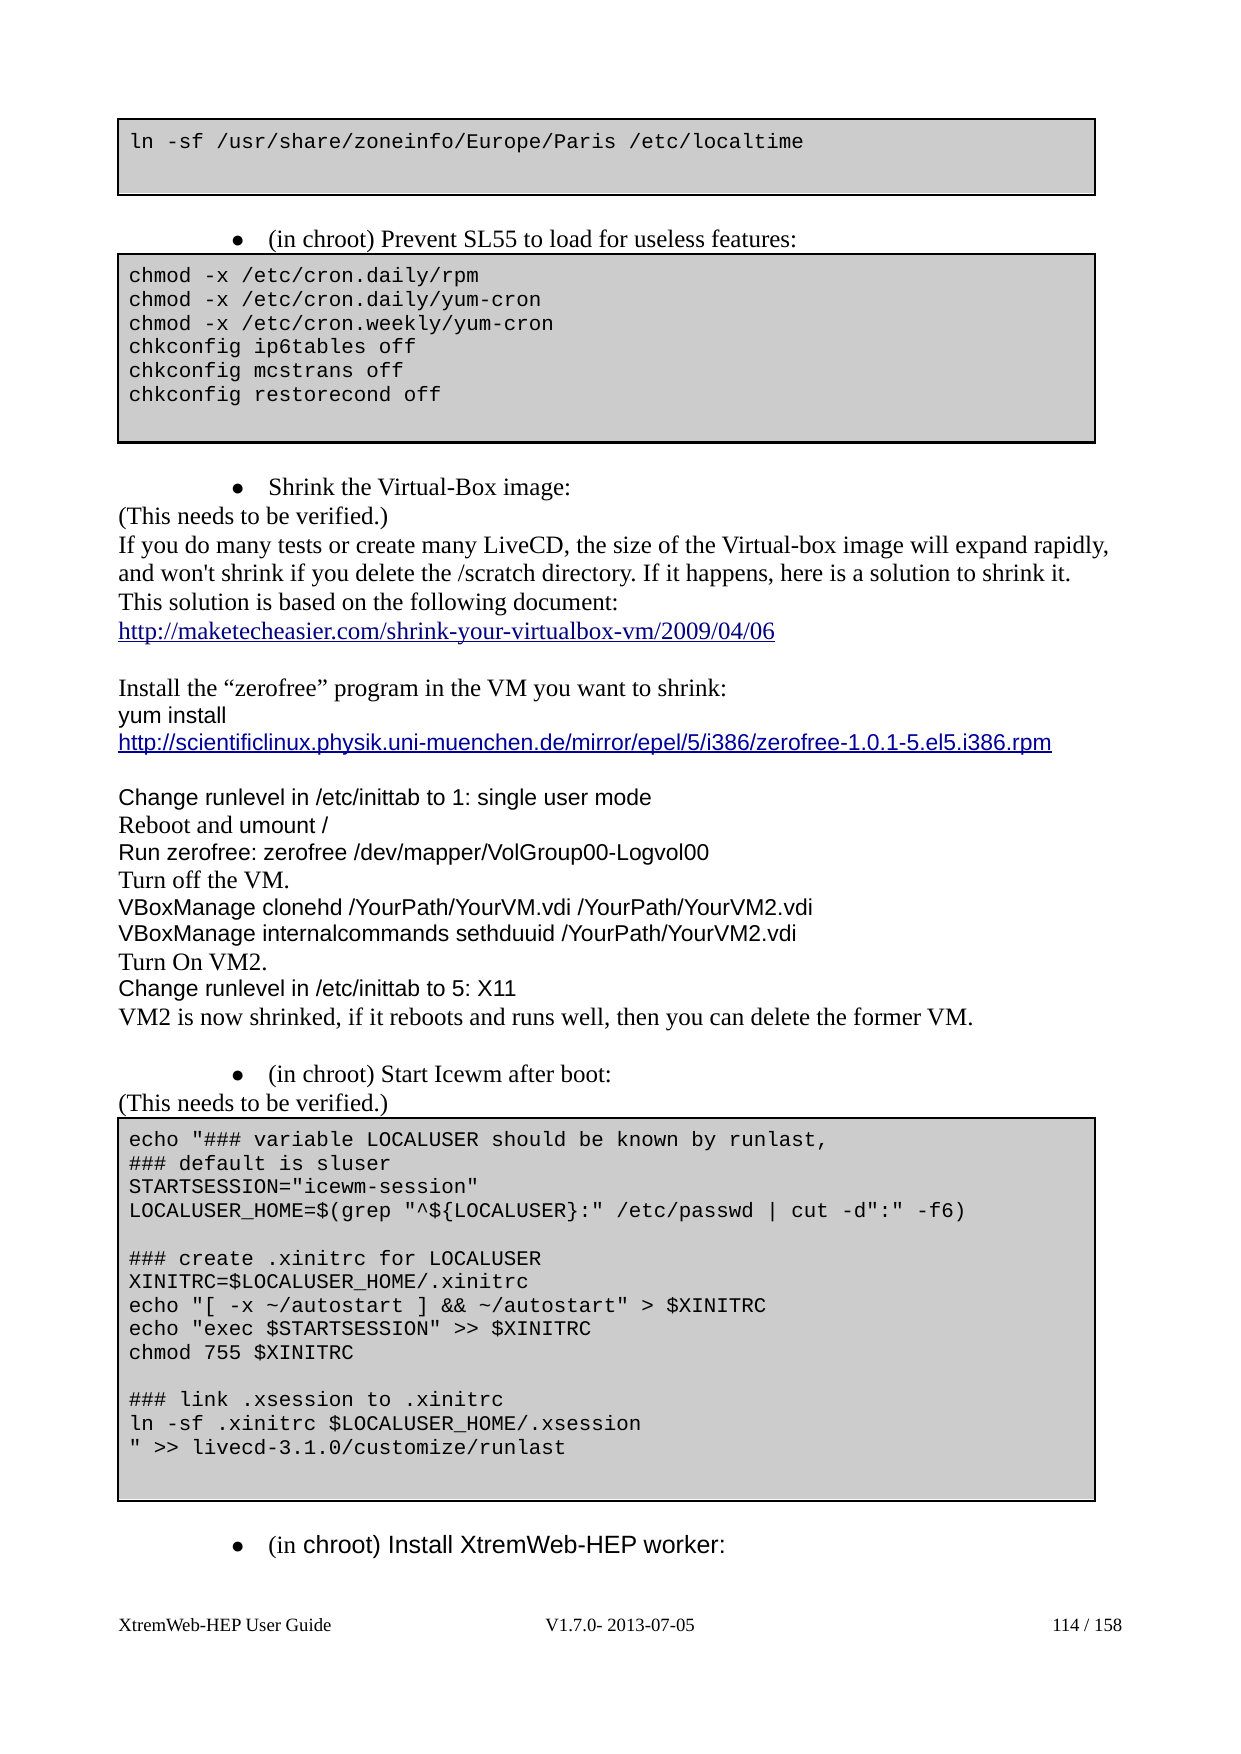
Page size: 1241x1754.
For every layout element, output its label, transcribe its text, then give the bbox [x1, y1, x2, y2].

table_header chmod -x /etc/cron.daily/rpm chmod -x /etc/cron.daily/yum-cron chmod -x /etc/cron.weekly/yum-cron chkconfig ip6tables off chkconfig mcstrans off chkconfig restorecond off [119, 255, 1094, 441]
list (in chroot) Prevent SL55 to load for useless features: [231, 224, 1122, 253]
text yum install http://scientificlinux.physik.uni-muenchen.de/mirror/epel/5/i386/zerofree-1.0.1-5.el5.i386.rpm [118, 702, 1122, 755]
text (This needs to be verified.) If you do many tests or create many LiveCD, the size of the Virtual-box image will expand rapidly, and won't shrink if you delete the /scratch directory. If it happens, here is a solution to shrink it. [118, 501, 1122, 587]
text Change runlevel in /etc/inittab to 5: X11 [118, 975, 1122, 1002]
text VBoxManage clonehd /YourPath/YourVM.vdi /YourPath/YourVM2.vdi [118, 894, 1122, 920]
text Install the “zerofree” program in the VM you want to shrink: [118, 673, 1122, 702]
table_header echo "### variable LOCALUSER should be known by runlast, ### default is sluser STARTSESSION="icewm-session" LOCALUSER_HOME=$(grep "^${LOCALUSER}:" /etc/passwd | cut -d":" -f6) ### create .xinitrc for LOCALUSER XINITRC=$LOCALUSER_HOME/.xinitrc echo "[ -x ~/autostart ] && ~/autostart" > $XINITRC echo "exec $STARTSESSION" >> $XINITRC chmod 755 $XINITRC ### link .xsession to .xinitrc ln -sf .xinitrc $LOCALUSER_HOME/.xsession " >> livecd-3.1.0/customize/runlast [119, 1119, 1094, 1499]
list (in chroot) Start Icewm after boot: [231, 1059, 1122, 1088]
text http://maketecheasier.com/shrink-your-virtualbox-vm/2009/04/06 [118, 616, 1122, 645]
list (in chroot) Install XtremWeb-HEP worker: [231, 1530, 1122, 1559]
text VBoxManage internalcommands sethduuid /YourPath/YourVM2.vdi [118, 920, 1122, 947]
table_header ln -sf /usr/share/zoneinfo/Europe/Paris /etc/localtime [119, 120, 1094, 193]
text (This needs to be verified.) [118, 1088, 1122, 1117]
text This solution is based on the following document: [118, 587, 1122, 616]
list Shrink the Virtual-Box image: [231, 472, 1122, 501]
text VM2 is now shrinked, if it reboots and runs well, then you can delete the former VM. [118, 1002, 1122, 1031]
text Turn off the VM. [118, 865, 1122, 894]
text Reboot and umount / [118, 810, 1122, 839]
text Turn On VM2. [118, 947, 1122, 975]
text Run zerofree: zerofree /dev/mapper/VolGroup00-Logvol00 [118, 839, 1122, 865]
text Change runlevel in /etc/inittab to 1: single user mode [118, 784, 1122, 810]
